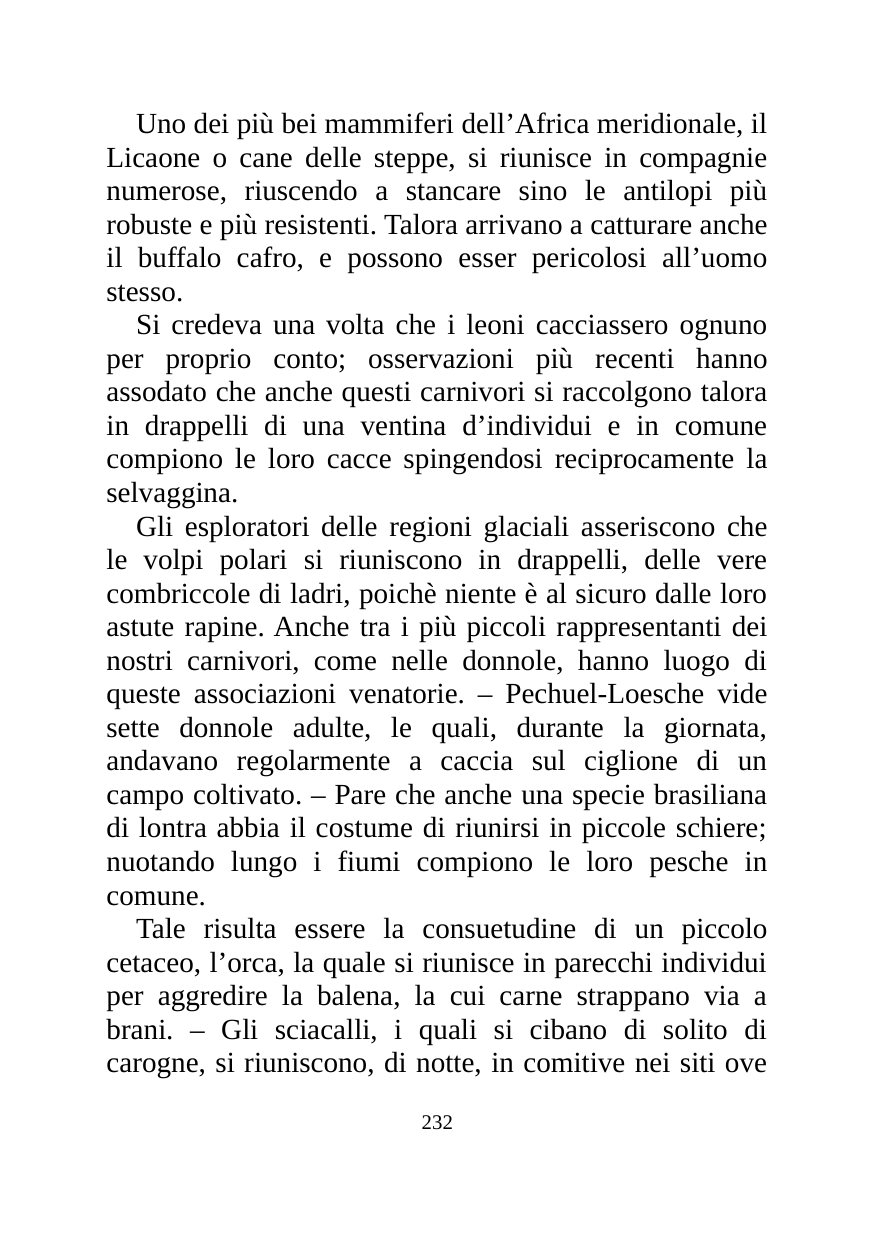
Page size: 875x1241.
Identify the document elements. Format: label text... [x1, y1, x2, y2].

text Uno dei più bei mammiferi dell’Africa meridionale, il Licaone o cane delle steppe, si riunisce in compagnie numerose, riuscendo a stancare sino le antilopi più robuste e più resistenti. Talora arrivano a catturare anche il buffalo cafro, e possono esser pericolosi all’uomo stesso. [106, 106, 768, 307]
text Tale risulta essere la consuetudine di un piccolo cetaceo, l’orca, la quale si riunisce in parecchi individui per aggredire la balena, la cui carne strappano via a brani. – Gli sciacalli, i quali si cibano di solito di carogne, si riuniscono, di notte, in comitive nei siti ove [106, 911, 768, 1079]
text Gli esploratori delle regioni glaciali asseriscono che le volpi polari si riuniscono in drappelli, delle vere combriccole di ladri, poichè niente è al sicuro dalle loro astute rapine. Anche tra i più piccoli rappresentanti dei nostri carnivori, come nelle donnole, hanno luogo di queste associazioni venatorie. – Pechuel-Loesche vide sette donnole adulte, le quali, durante la giornata, andavano regolarmente a caccia sul ciglione di un campo coltivato. – Pare che anche una specie brasiliana di lontra abbia il costume di riunirsi in piccole schiere; nuotando lungo i fiumi compiono le loro pesche in comune. [106, 509, 768, 911]
text Si credeva una volta che i leoni cacciassero ognuno per proprio conto; osservazioni più recenti hanno assodato che anche questi carnivori si raccolgono talora in drappelli di una ventina d’individui e in comune compiono le loro cacce spingendosi reciprocamente la selvaggina. [106, 307, 768, 509]
